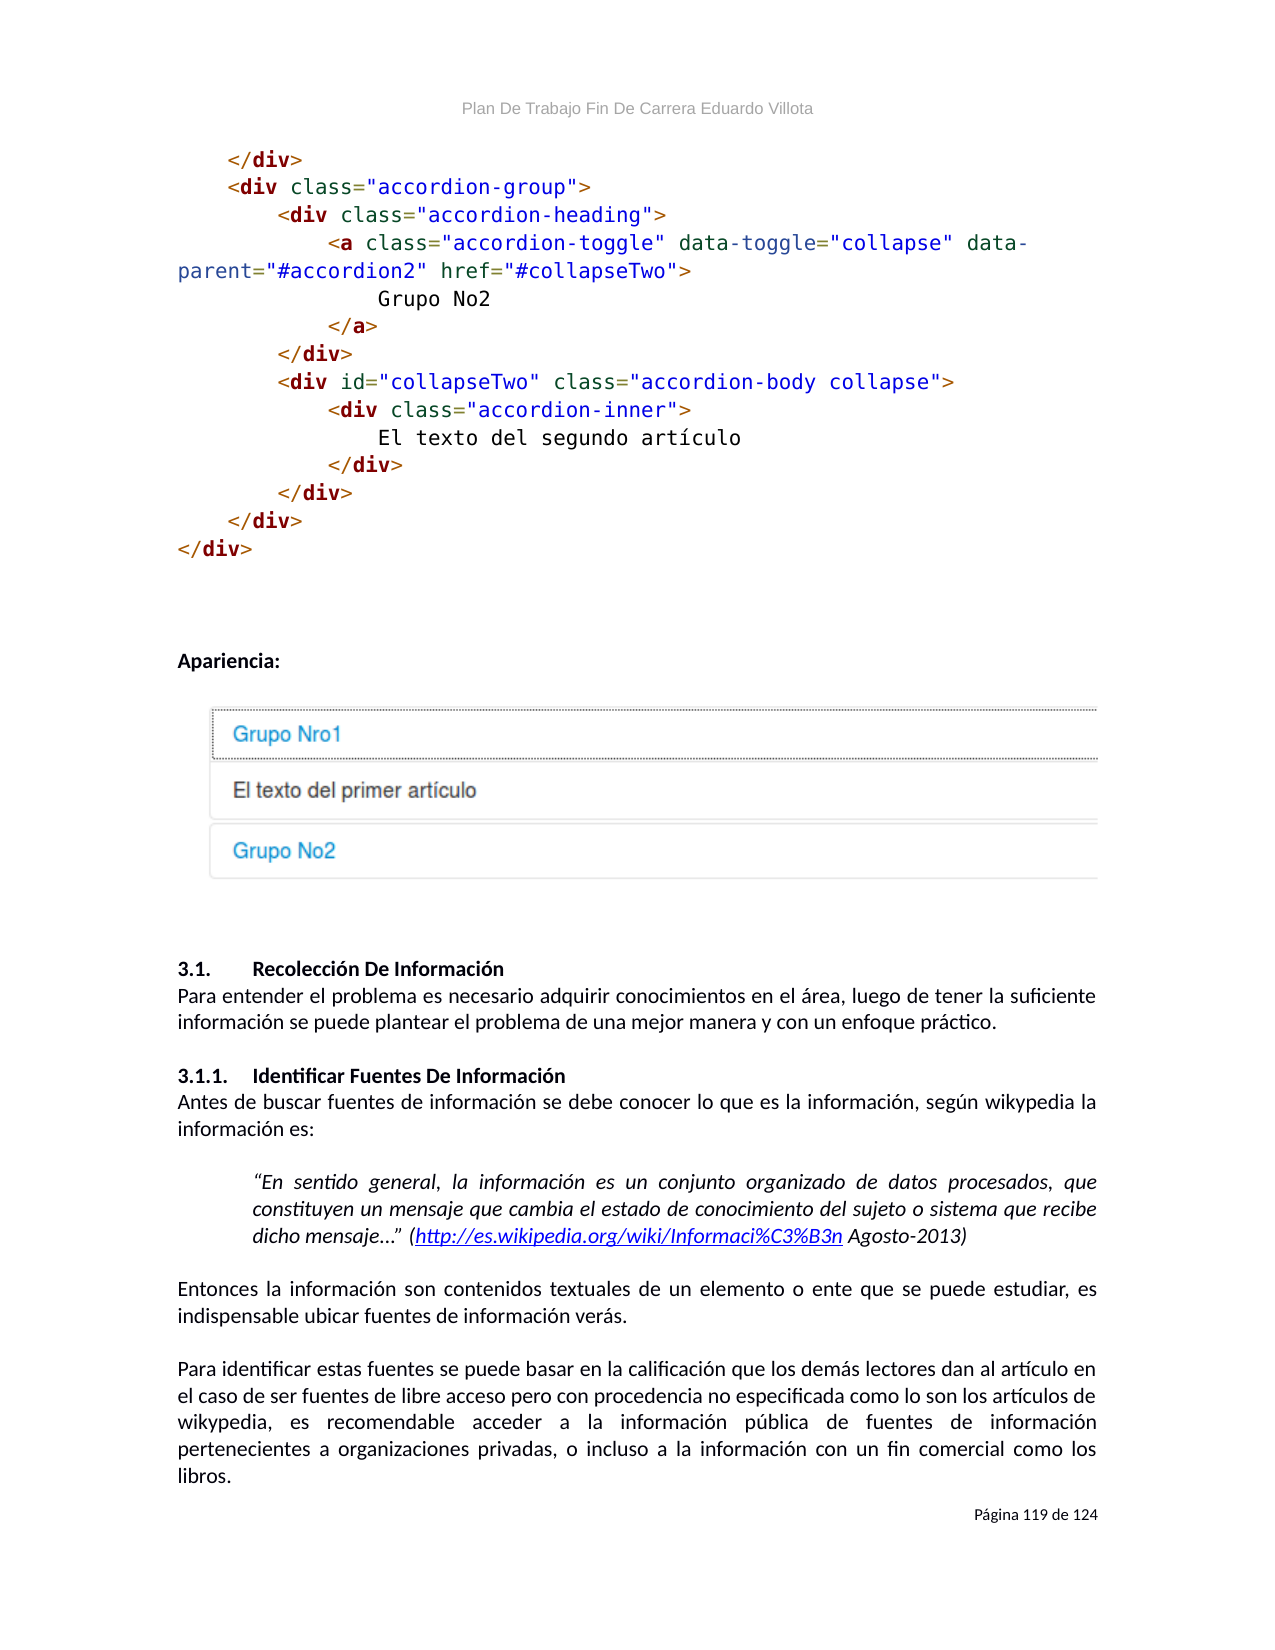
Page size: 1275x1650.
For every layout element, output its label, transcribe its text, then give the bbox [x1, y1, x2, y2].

picture [177, 674, 1098, 956]
text </div> [177, 481, 1098, 506]
text El texto del segundo artículo [177, 426, 1098, 450]
text 3.1. Recolección De Información [177, 956, 1098, 982]
text <div class="accordion-inner"> [177, 398, 1098, 422]
text </div> [177, 148, 1098, 172]
text Grupo No2 [177, 287, 1098, 311]
text </div> [177, 509, 1098, 533]
text <div id="collapseTwo" class="accordion-body collapse"> [177, 370, 1098, 394]
text Entonces la información son contenidos textuales de un elemento o ente que se puede estudiar, es indispensable ubicar fuentes de información verás. [177, 1275, 1098, 1328]
text </div> [177, 453, 1098, 478]
text <div class="accordion-group"> [177, 175, 1098, 200]
text </div> [177, 342, 1098, 367]
text Para identificar estas fuentes se puede basar en la calificación que los demás lectores dan al artículo en el caso de ser fuentes de libre acceso pero con procedencia no especificada como lo son los artículos de wikypedia, es recomendable acceder a la información pública de fuentes de información pertenecientes a organizaciones privadas, o incluso a la información con un fin comercial como los libros. [177, 1355, 1098, 1488]
text <a class="accordion-toggle" data-toggle="collapse" data-parent="#accordion2" href="#collapseTwo"> [177, 231, 1098, 283]
text Para entender el problema es necesario adquirir conocimientos en el área, luego de tener la suficiente información se puede plantear el problema de una mejor manera y con un enfoque práctico. [177, 982, 1098, 1035]
text “En sentido general, la información es un conjunto organizado de datos procesados, que constituyen un mensaje que cambia el estado de conocimiento del sujeto o sistema que recibe dicho mensaje...” (http://es.wikipedia.org/wiki/Informaci%C3%B3n Agosto-2013) [252, 1168, 1098, 1248]
text <div class="accordion-heading"> [177, 203, 1098, 227]
text 3.1.1. Identificar Fuentes De Información [177, 1062, 1098, 1088]
text Apariencia: [177, 648, 1098, 674]
text </a> [177, 314, 1098, 339]
text Antes de buscar fuentes de información se debe conocer lo que es la información, según wikypedia la información es: [177, 1088, 1098, 1142]
text </div> [177, 537, 1098, 561]
